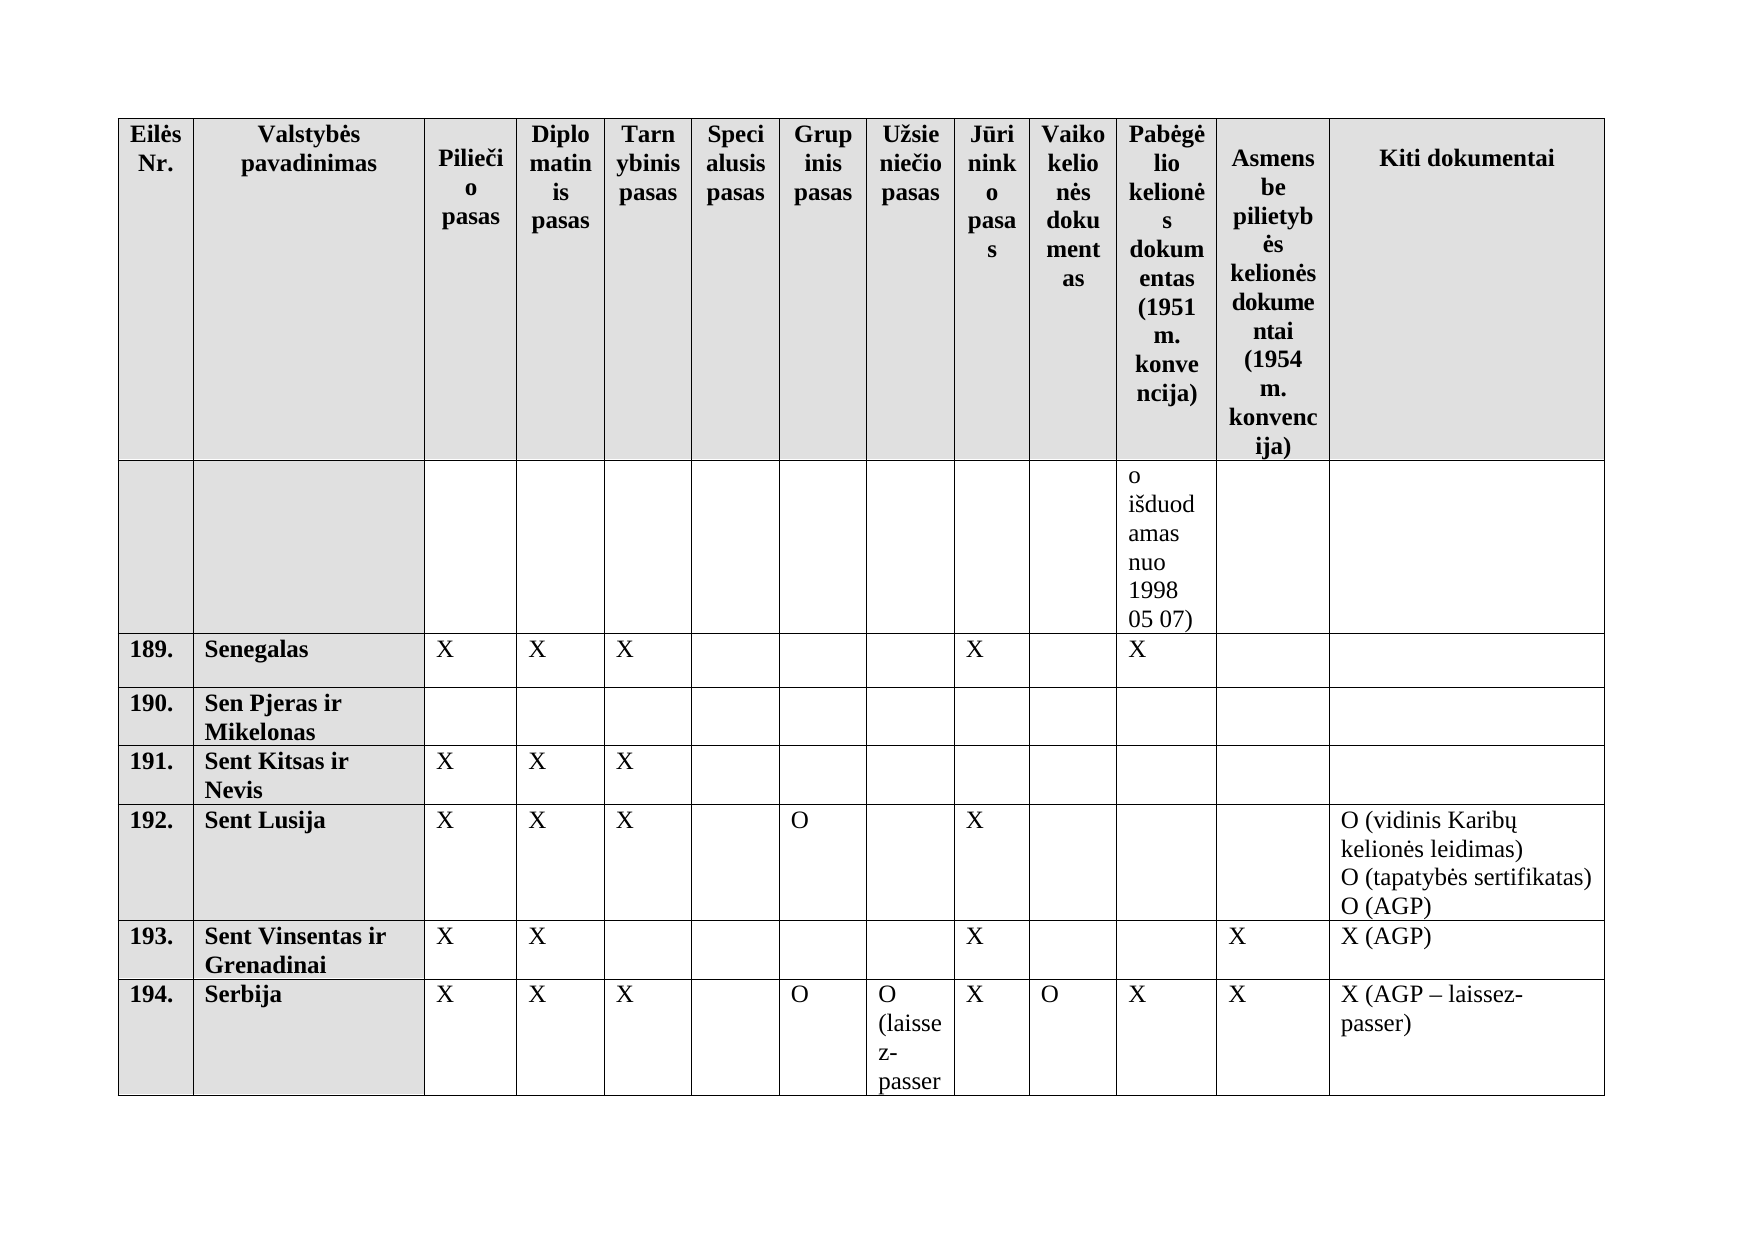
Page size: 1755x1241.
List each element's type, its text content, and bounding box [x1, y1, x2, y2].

table_cell X [605, 746, 691, 804]
table_cell O (laissez-passer [867, 980, 954, 1094]
table_cell 191. [119, 746, 193, 804]
table_cell [425, 688, 516, 745]
table_cell Sent Lusija [194, 805, 424, 920]
table_cell [517, 461, 604, 633]
table_cell [867, 461, 954, 633]
table_cell X [605, 980, 691, 1094]
table_cell X [955, 805, 1029, 920]
table_cell [1217, 746, 1329, 804]
table_cell X [1217, 921, 1329, 978]
table_cell X [425, 634, 516, 687]
table_cell [1030, 634, 1116, 687]
table_cell X [425, 921, 516, 978]
table_header Valstybės pavadinimas [194, 119, 424, 459]
table_cell Senegalas [194, 634, 424, 687]
table_cell [1330, 746, 1604, 804]
table_cell [425, 461, 516, 633]
table_cell [867, 634, 954, 687]
table_cell [1117, 746, 1216, 804]
table_cell X [425, 746, 516, 804]
table_cell [1217, 805, 1329, 920]
table_header Užsieniečio pasas [867, 119, 954, 459]
table_cell [692, 461, 779, 633]
table_cell [1330, 688, 1604, 745]
table_header Pabėgėlio kelionės dokumentas (1951 m. konvencija) [1117, 119, 1216, 459]
table_cell X [1217, 980, 1329, 1094]
table_cell [692, 980, 779, 1094]
table_cell O (vidinis Karibų kelionės leidimas) O (tapatybės sertifikatas) O (AGP) [1330, 805, 1604, 920]
table_cell [194, 461, 424, 633]
table_cell [780, 634, 866, 687]
table_cell [119, 461, 193, 633]
table_cell O [780, 980, 866, 1094]
table_cell [1030, 921, 1116, 978]
table_cell X [517, 634, 604, 687]
table_cell [692, 746, 779, 804]
table_cell Sent Kitsas ir Nevis [194, 746, 424, 804]
table_cell 190. [119, 688, 193, 745]
table_cell [692, 688, 779, 745]
table_cell [605, 921, 691, 978]
table_cell X [425, 805, 516, 920]
table_header Vaiko kelionės dokumentas [1030, 119, 1116, 459]
table_cell [780, 461, 866, 633]
table_cell 192. [119, 805, 193, 920]
table_header Kiti dokumentai [1330, 119, 1604, 459]
table_header Piliečio pasas [425, 119, 516, 459]
table_cell [1330, 634, 1604, 687]
table_cell [692, 634, 779, 687]
table_cell [867, 746, 954, 804]
table_cell Serbija [194, 980, 424, 1094]
table_cell [605, 688, 691, 745]
table_cell [1217, 688, 1329, 745]
table_cell [1030, 688, 1116, 745]
table_cell Sent Vinsentas ir Grenadinai [194, 921, 424, 978]
table_cell [517, 688, 604, 745]
table_cell X [605, 634, 691, 687]
table_header Diplomatinis pasas [517, 119, 604, 459]
table_cell [1030, 746, 1116, 804]
table_cell [780, 688, 866, 745]
table_cell [605, 461, 691, 633]
table_cell [1117, 805, 1216, 920]
table_cell Sen Pjeras ir Mikelonas [194, 688, 424, 745]
table_cell [955, 461, 1029, 633]
table_cell [867, 921, 954, 978]
table_cell X [605, 805, 691, 920]
table_cell X [955, 921, 1029, 978]
table_cell [1117, 688, 1216, 745]
table_cell X [955, 634, 1029, 687]
table_cell X [517, 980, 604, 1094]
table_cell X [1117, 634, 1216, 687]
table_cell X [425, 980, 516, 1094]
table_cell [780, 746, 866, 804]
table_cell O [780, 805, 866, 920]
table_header Jūrininko pasas [955, 119, 1029, 459]
table_cell [955, 688, 1029, 745]
table_cell [867, 688, 954, 745]
table_cell 189. [119, 634, 193, 687]
table_cell X [517, 921, 604, 978]
table_header Grupinis pasas [780, 119, 866, 459]
table_cell O [1030, 980, 1116, 1094]
table_cell [1217, 461, 1329, 633]
table_cell [692, 921, 779, 978]
table_cell 193. [119, 921, 193, 978]
table_cell X (AGP) [1330, 921, 1604, 978]
table_cell [1217, 634, 1329, 687]
table_cell 194. [119, 980, 193, 1094]
table_header Specialusis pasas [692, 119, 779, 459]
table_cell X [1117, 980, 1216, 1094]
table_cell [780, 921, 866, 978]
table_header Asmens be pilietybės kelionės dokumentai (1954 m. konvencija) [1217, 119, 1329, 459]
table_cell [1030, 461, 1116, 633]
table_cell [867, 805, 954, 920]
table_cell [692, 805, 779, 920]
table_header Eilės Nr. [119, 119, 193, 459]
table_cell [955, 746, 1029, 804]
table_cell [1330, 461, 1604, 633]
table_header Tarnybinis pasas [605, 119, 691, 459]
table_cell X [517, 805, 604, 920]
table_cell X (AGP – laissez-passer) [1330, 980, 1604, 1094]
table_cell X [517, 746, 604, 804]
table_cell o išduodamas nuo 1998 05 07) [1117, 461, 1216, 633]
table_cell [1117, 921, 1216, 978]
table_cell [1030, 805, 1116, 920]
table_cell X [955, 980, 1029, 1094]
